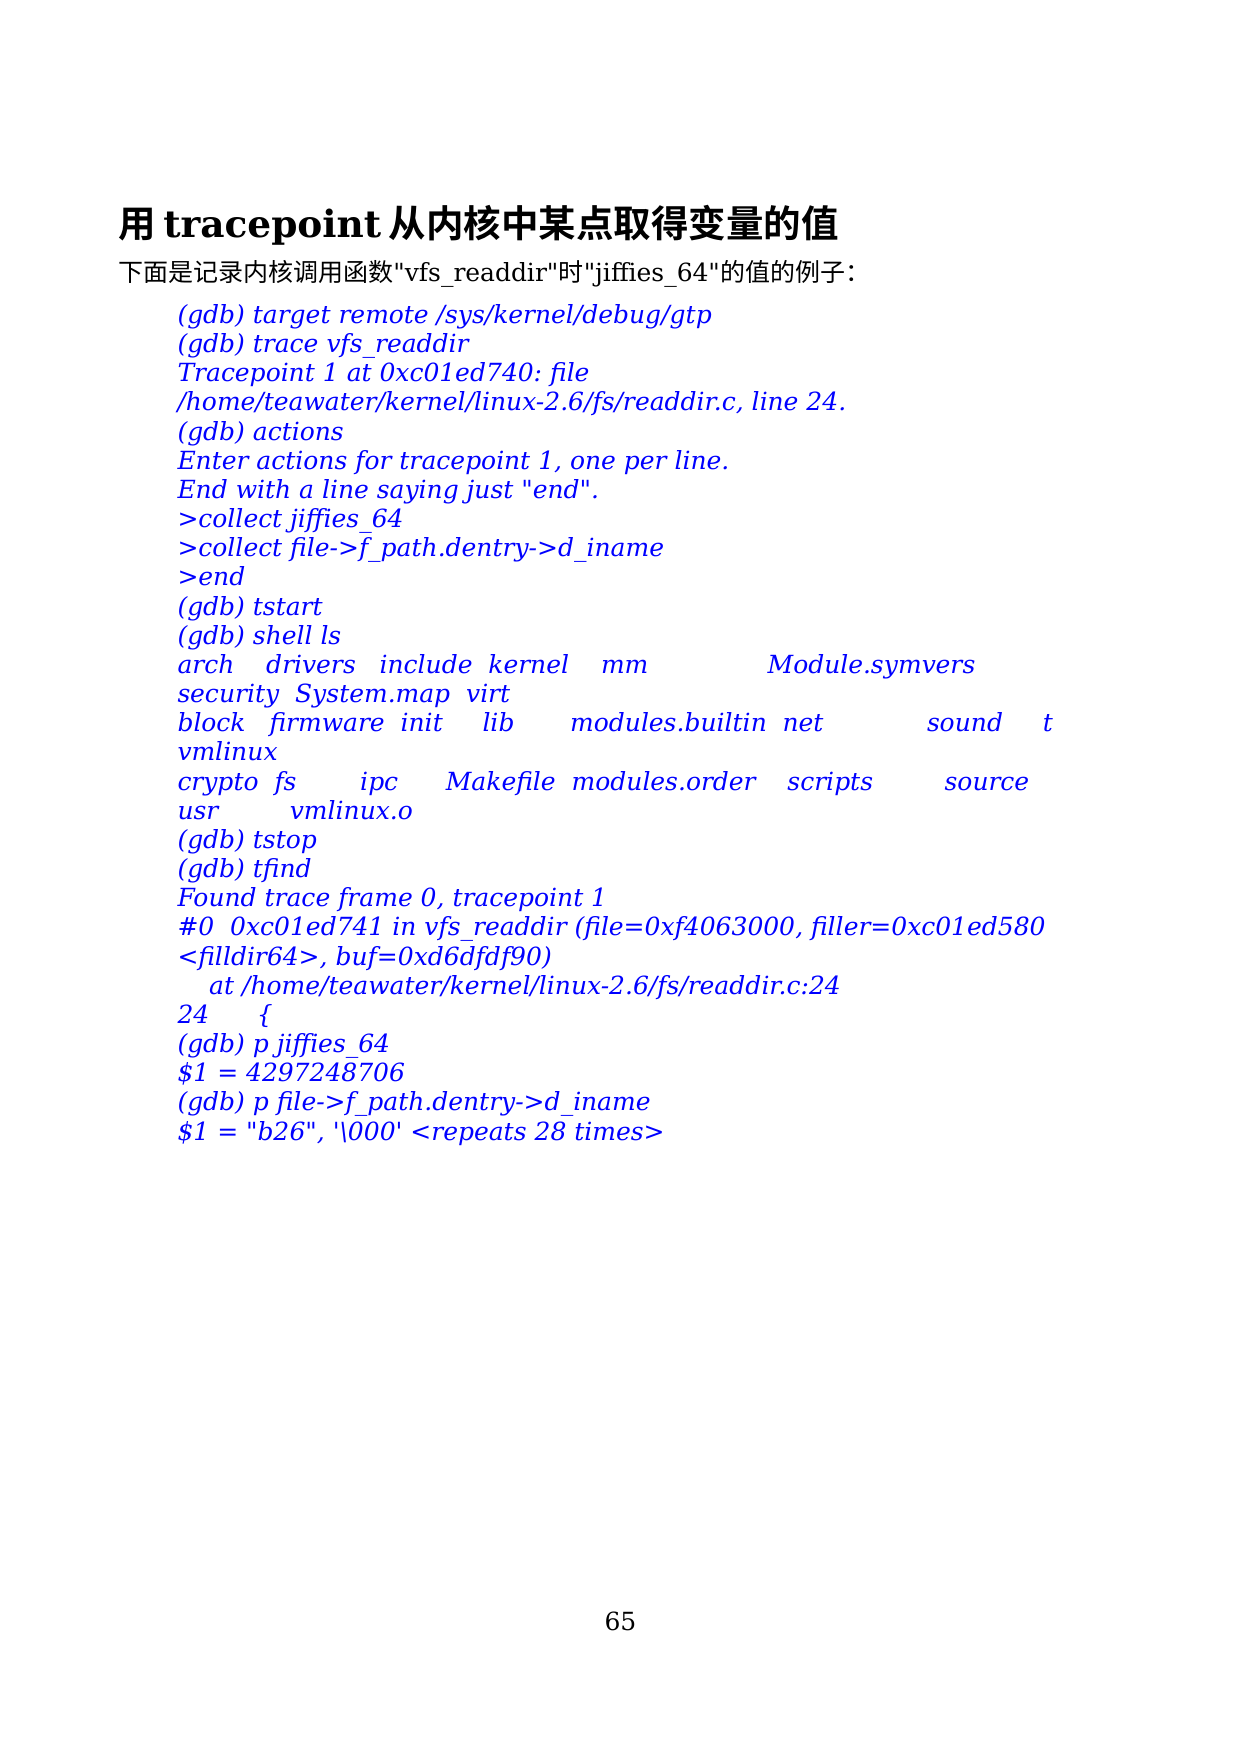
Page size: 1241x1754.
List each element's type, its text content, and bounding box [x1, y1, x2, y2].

text 下面是记录内核调用函数"vfs_readdir"时"jiffies_64"的值的例子： [118, 258, 1122, 287]
text (gdb) trace vfs_readdir [177, 329, 1063, 358]
text >collect file->f_path.dentry->d_iname [177, 533, 1063, 562]
text Tracepoint 1 at 0xc01ed740: file /home/teawater/kernel/linux-2.6/fs/readdir.c, line 24. [177, 358, 1063, 417]
text (gdb) target remote /sys/kernel/debug/gtp [177, 300, 1063, 329]
text $1 = "b26", '\000' <repeats 28 times> [177, 1117, 1063, 1146]
text $1 = 4297248706 [177, 1058, 1063, 1087]
text at /home/teawater/kernel/linux-2.6/fs/readdir.c:24 [177, 971, 1063, 1000]
text (gdb) tstop [177, 825, 1063, 854]
text arch drivers include kernel mm Module.symvers security System.map virt [177, 650, 1063, 708]
text (gdb) tstart [177, 592, 1063, 621]
text (gdb) p jiffies_64 [177, 1029, 1063, 1058]
text >end [177, 562, 1063, 592]
text >collect jiffies_64 [177, 504, 1063, 533]
subtitle 用tracepoint从内核中某点取得变量的值 [118, 202, 1122, 246]
text crypto fs ipc Makefile modules.order scripts source usr vmlinux.o [177, 767, 1063, 825]
text #0 0xc01ed741 in vfs_readdir (file=0xf4063000, filler=0xc01ed580 <filldir64>, buf=0xd6dfdf90) [177, 912, 1063, 971]
text (gdb) p file->f_path.dentry->d_iname [177, 1087, 1063, 1117]
text (gdb) tfind [177, 854, 1063, 883]
text Enter actions for tracepoint 1, one per line. [177, 446, 1063, 475]
text (gdb) actions [177, 417, 1063, 446]
text 24 { [177, 1000, 1063, 1029]
text End with a line saying just "end". [177, 475, 1063, 504]
text Found trace frame 0, tracepoint 1 [177, 883, 1063, 912]
text (gdb) shell ls [177, 621, 1063, 650]
text block firmware init lib modules.builtin net sound t vmlinux [177, 708, 1063, 767]
